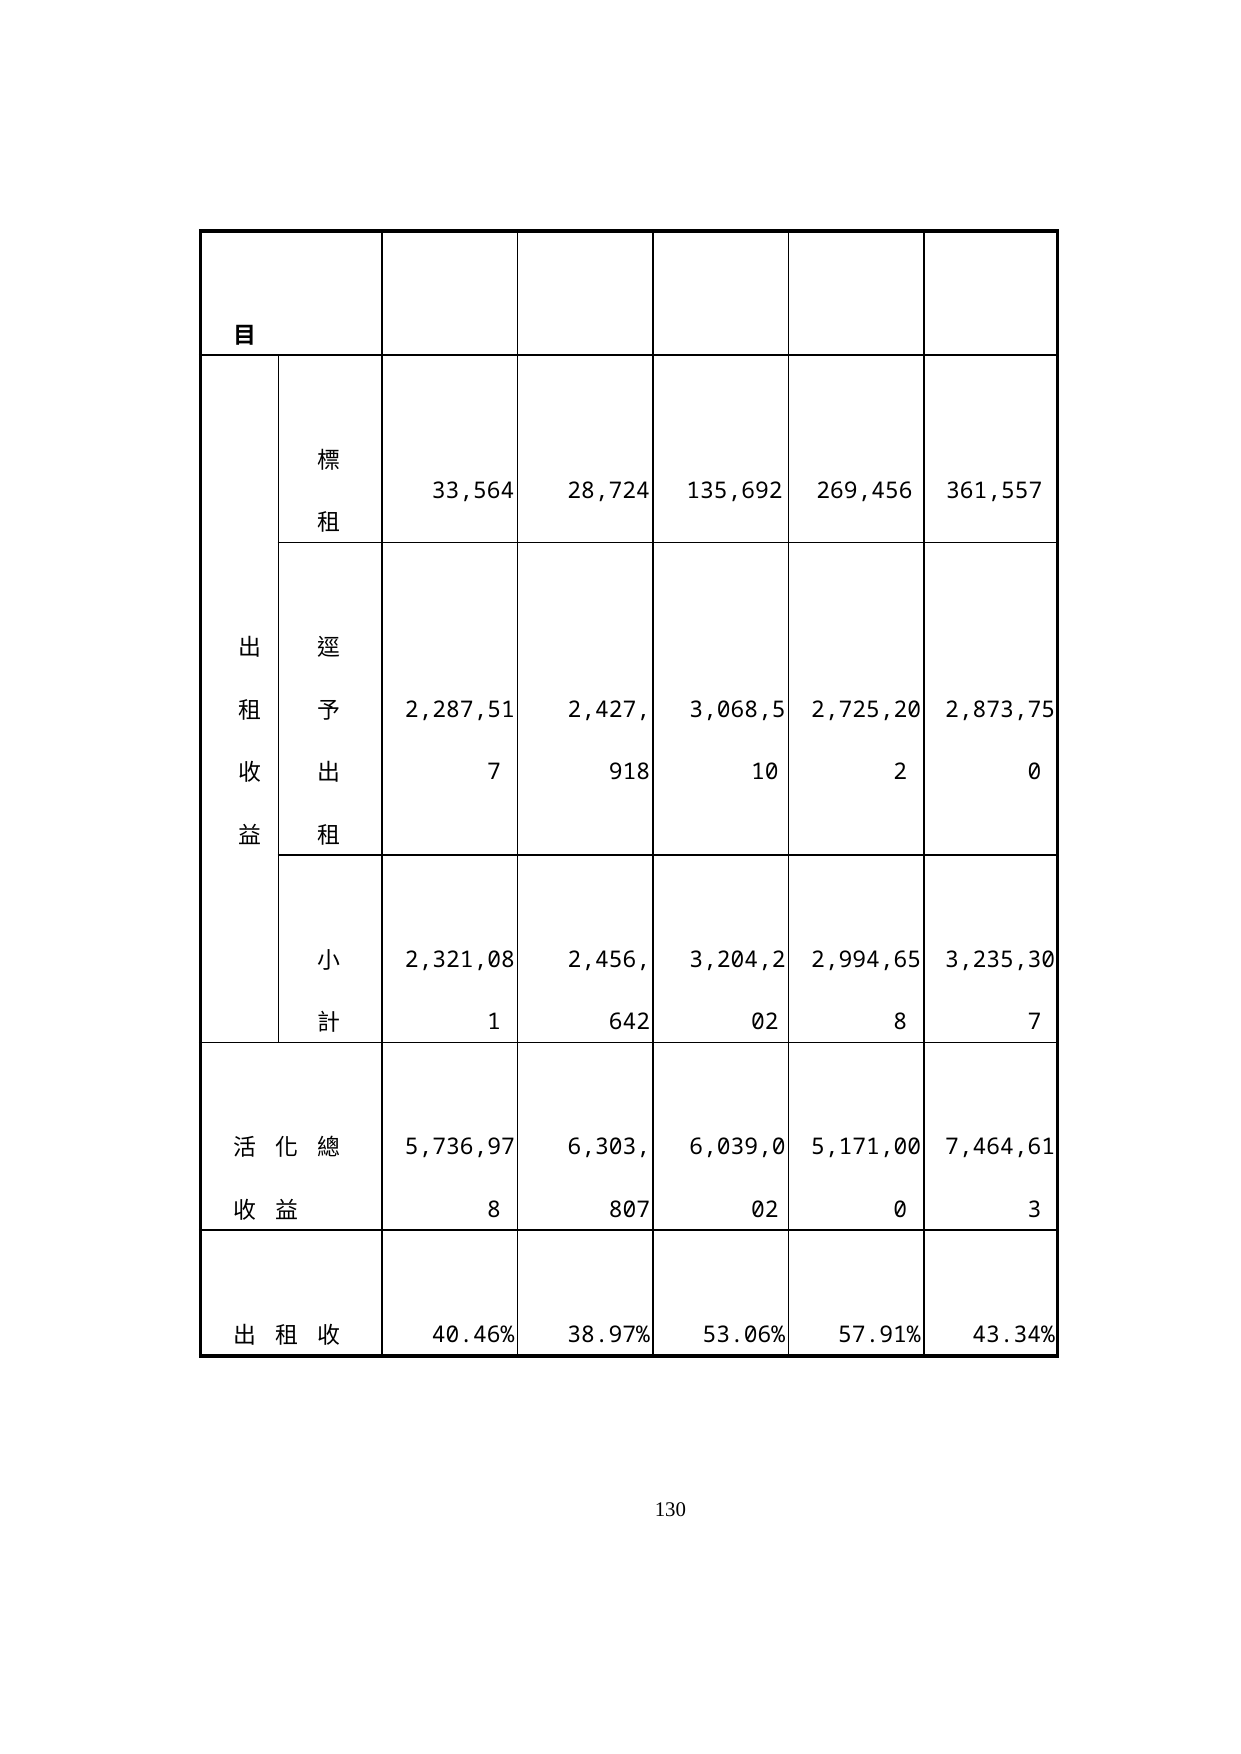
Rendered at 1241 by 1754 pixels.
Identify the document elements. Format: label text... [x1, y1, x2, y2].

table_cell 53.06% [654, 1231, 788, 1354]
table_header [925, 233, 1056, 354]
table_cell 5,171,000 [789, 1043, 923, 1229]
table_header [789, 233, 923, 354]
table_cell 7,464,613 [925, 1043, 1056, 1229]
table_cell 2,994,658 [789, 856, 923, 1042]
table_cell 標租 [279, 356, 381, 542]
table_cell 2,287,517 [383, 543, 517, 854]
table_cell 活化總收益 [202, 1043, 381, 1229]
table_cell 出租收 [202, 1231, 381, 1354]
table_cell 2,725,202 [789, 543, 923, 854]
table_header [654, 233, 788, 354]
table_cell 3,204,202 [654, 856, 788, 1042]
table_cell 2,427,918 [518, 543, 652, 854]
table_cell 2,321,081 [383, 856, 517, 1042]
table_cell 28,724 [518, 356, 652, 542]
table_cell 38.97% [518, 1231, 652, 1354]
table_cell 40.46% [383, 1231, 517, 1354]
table_cell 57.91% [789, 1231, 923, 1354]
table_cell 小計 [279, 856, 381, 1042]
table_cell 逕予出租 [279, 543, 381, 854]
table_cell 33,564 [383, 356, 517, 542]
table_cell 出租 收益 [202, 356, 278, 1042]
table_cell 43.34% [925, 1231, 1056, 1354]
table_cell 361,557 [925, 356, 1056, 542]
table_header 目 [202, 233, 381, 354]
table_cell 3,068,510 [654, 543, 788, 854]
table_cell 269,456 [789, 356, 923, 542]
table_cell 6,303,807 [518, 1043, 652, 1229]
table_cell 3,235,307 [925, 856, 1056, 1042]
table_cell 6,039,002 [654, 1043, 788, 1229]
table_cell 135,692 [654, 356, 788, 542]
table_header [518, 233, 652, 354]
table_header [383, 233, 517, 354]
table_cell 5,736,978 [383, 1043, 517, 1229]
table_cell 2,873,750 [925, 543, 1056, 854]
table_cell 2,456,642 [518, 856, 652, 1042]
